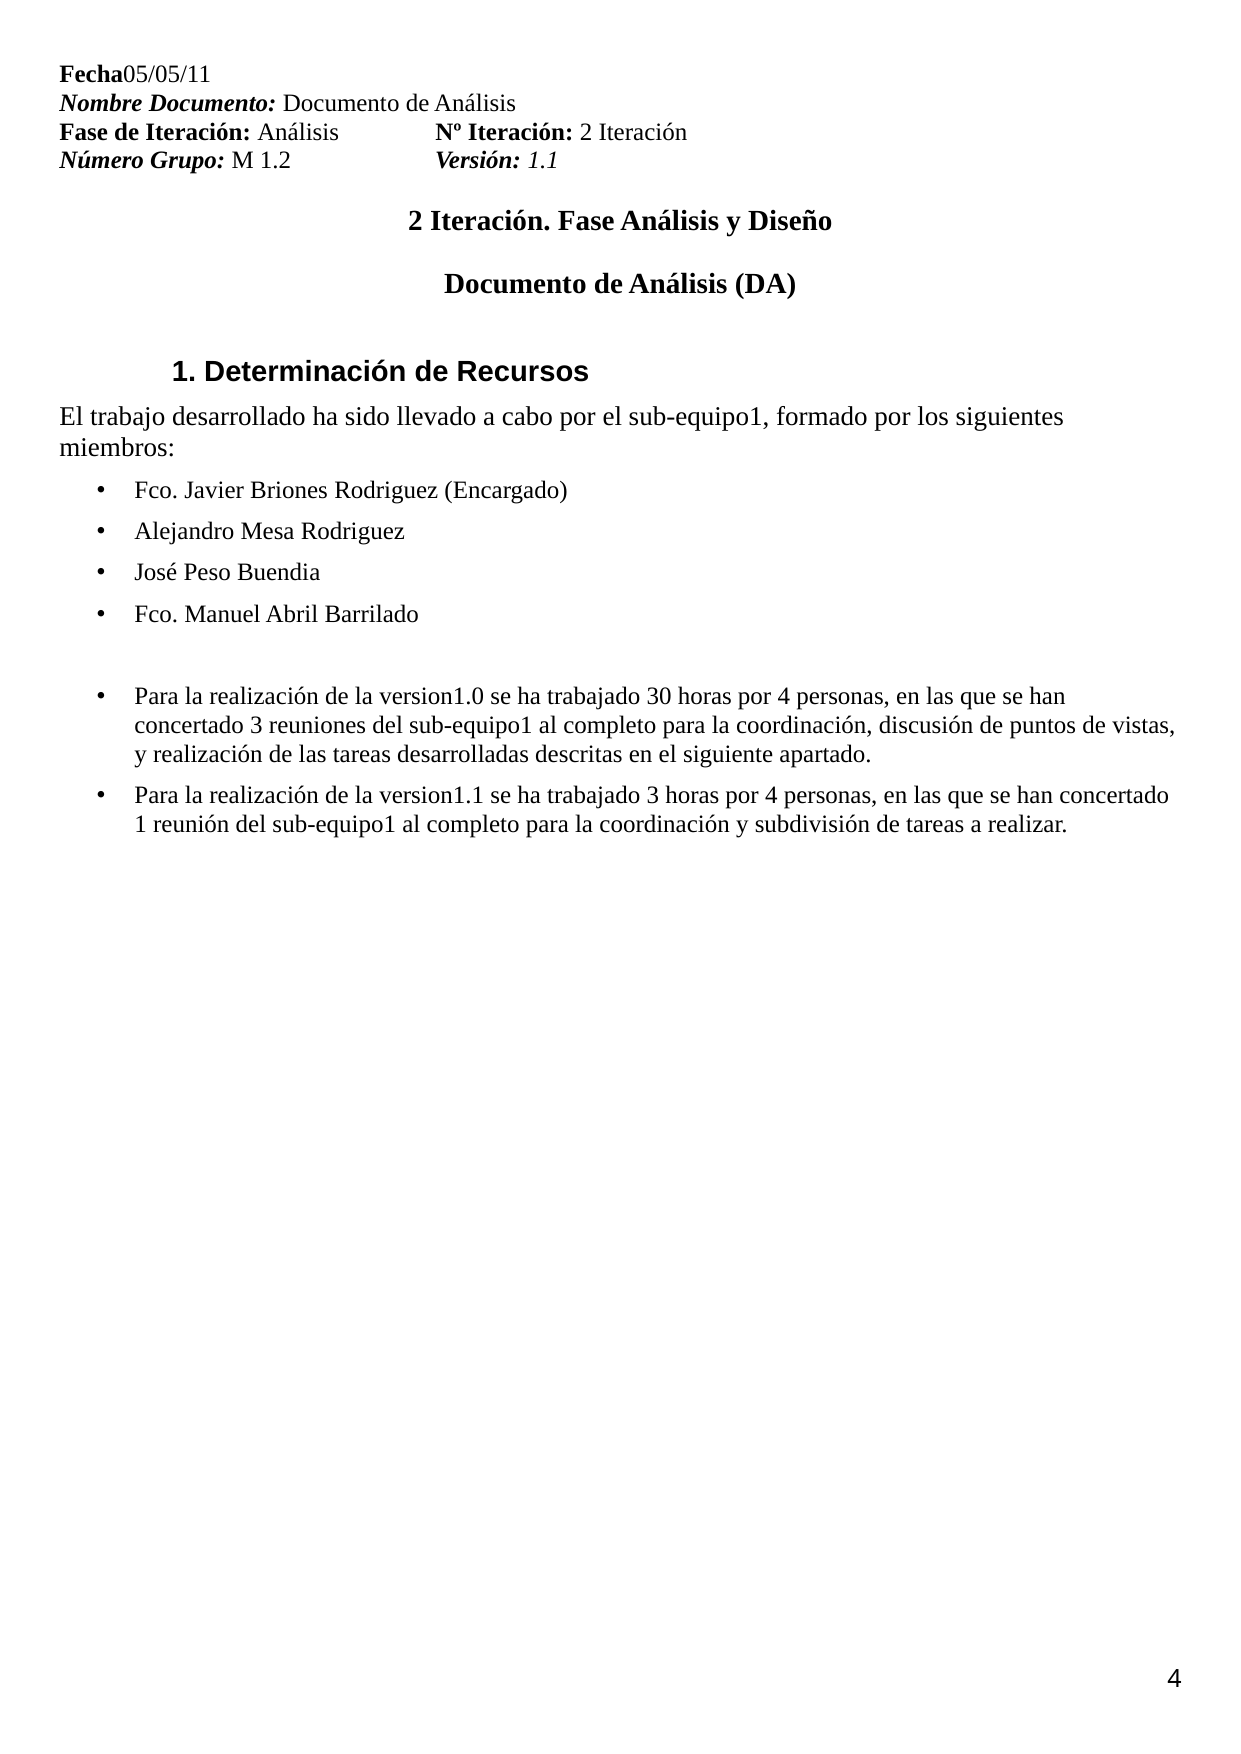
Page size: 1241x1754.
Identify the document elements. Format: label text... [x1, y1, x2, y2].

text El trabajo desarrollado ha sido llevado a cabo por el sub-equipo1, formado por los siguientes miembros: [59, 400, 1181, 462]
list Fco. Manuel Abril Barrilado [97, 599, 1181, 627]
text 2 Iteración. Fase Análisis y Diseño [59, 203, 1181, 237]
list Fco. Javier Briones Rodriguez (Encargado) [97, 475, 1181, 504]
list Para la realización de la version1.1 se ha trabajado 3 horas por 4 personas, en las que se han concertado 1 reunión del sub-equipo1 al completo para la coordinación y subdivisión de tareas a realizar. [97, 780, 1181, 837]
list José Peso Buendia [97, 557, 1181, 586]
text Documento de Análisis (DA) [59, 266, 1181, 300]
list Para la realización de la version1.0 se ha trabajado 30 horas por 4 personas, en las que se han concertado 3 reuniones del sub-equipo1 al completo para la coordinación, discusión de puntos de vistas, y realización de las tareas desarrolladas descritas en el siguiente apartado. [97, 681, 1181, 767]
subtitle 1. Determinación de Recursos [172, 354, 1181, 388]
list Alejandro Mesa Rodriguez [97, 516, 1181, 545]
